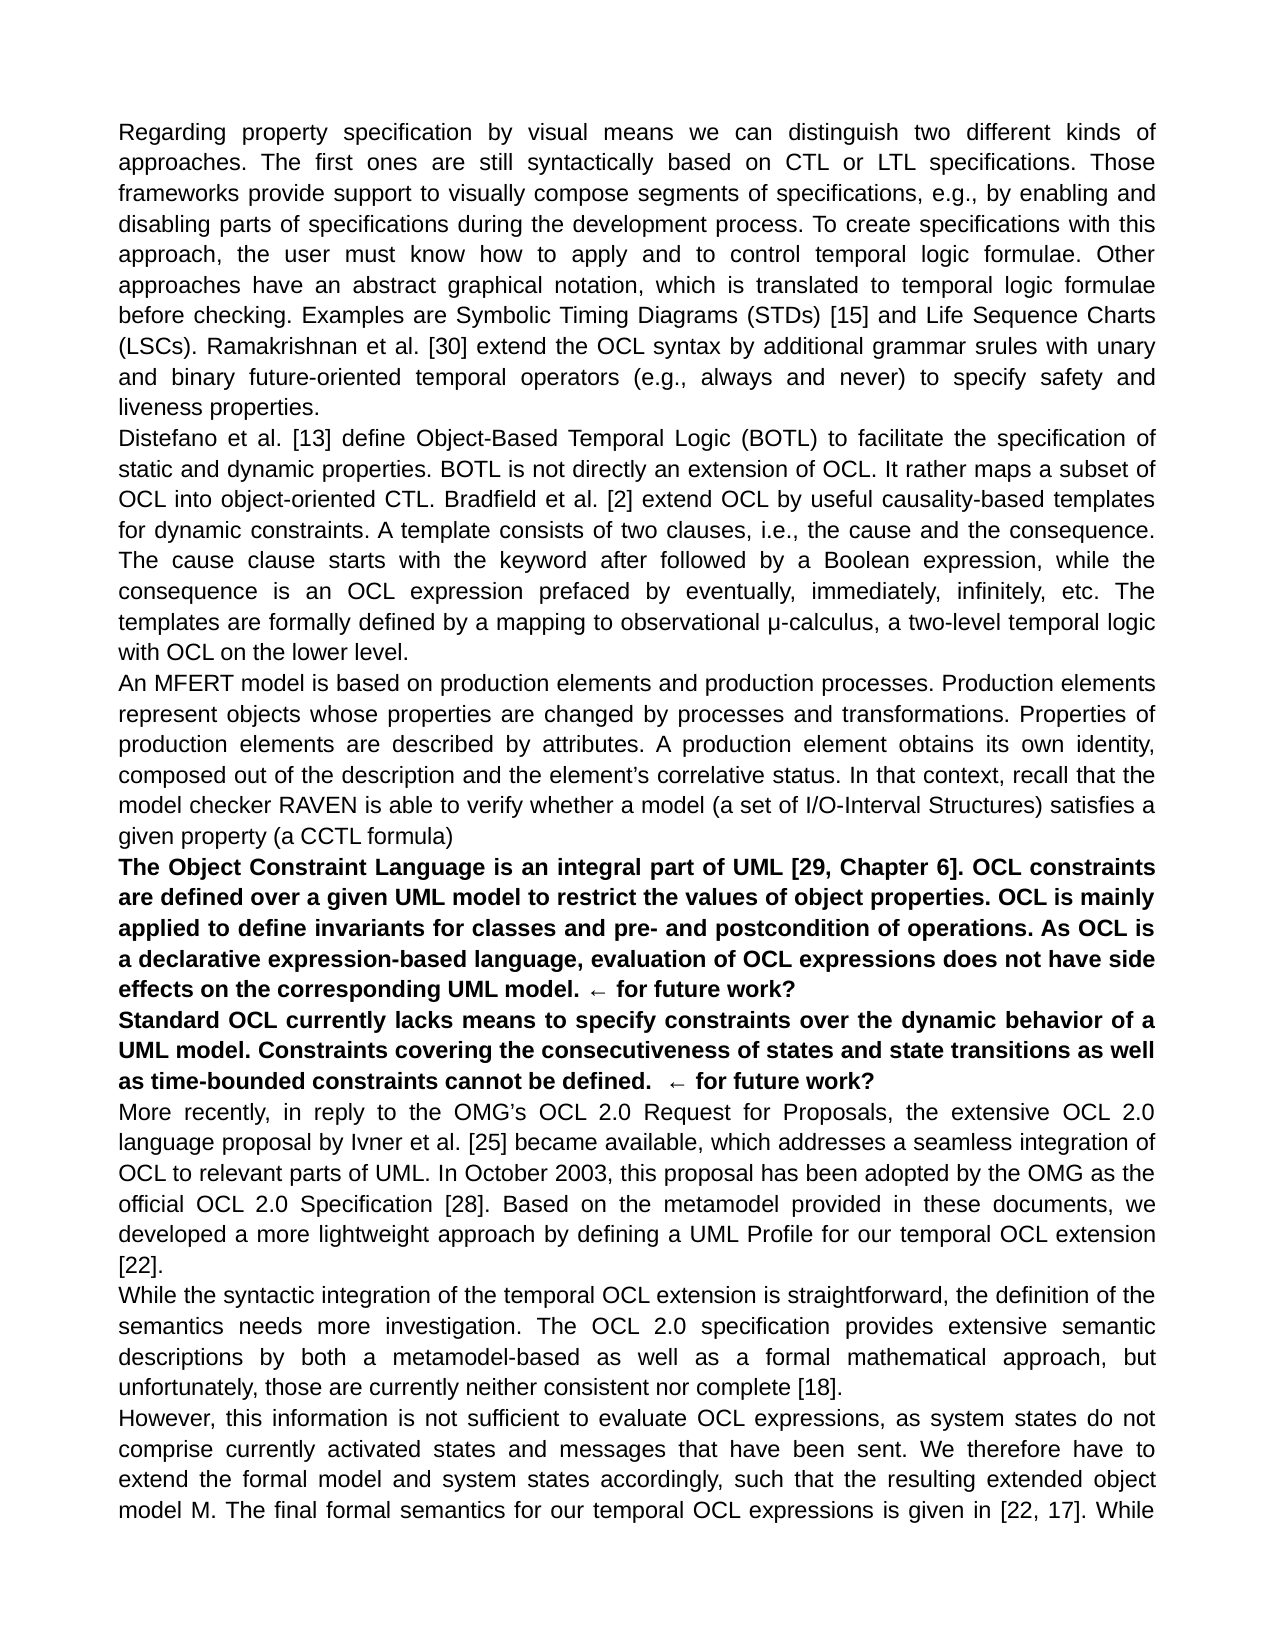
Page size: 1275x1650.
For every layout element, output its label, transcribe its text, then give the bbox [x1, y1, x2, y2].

text The Object Constraint Language is an integral part of UML [29, Chapter 6]. OCL constraints are defined over a given UML model to restrict the values of object properties. OCL is mainly applied to define invariants for classes and pre- and postcondition of operations. As OCL is a declarative expression-based language, evaluation of OCL expressions does not have side effects on the corresponding UML model. ← for future work? [118, 853, 1157, 1002]
text Regarding property specification by visual means we can distinguish two different kinds of approaches. The first ones are still syntactically based on CTL or LTL specifications. Those frameworks provide support to visually compose segments of specifications, e.g., by enabling and disabling parts of specifications during the development process. To create specifications with this approach, the user must know how to apply and to control temporal logic formulae. Other approaches have an abstract graphical notation, which is translated to temporal logic formulae before checking. Examples are Symbolic Timing Diagrams (STDs) [15] and Life Sequence Charts (LSCs). Ramakrishnan et al. [30] extend the OCL syntax by additional grammar srules with unary and binary future-oriented temporal operators (e.g., always and never) to specify safety and liveness properties. [118, 118, 1157, 421]
text While the syntactic integration of the temporal OCL extension is straightforward, the definition of the semantics needs more investigation. The OCL 2.0 specification provides extensive semantic descriptions by both a metamodel-based as well as a formal mathematical approach, but unfortunately, those are currently neither consistent nor complete [18]. [118, 1282, 1157, 1401]
text More recently, in reply to the OMG’s OCL 2.0 Request for Proposals, the extensive OCL 2.0 language proposal by Ivner et al. [25] became available, which addresses a seamless integration of OCL to relevant parts of UML. In October 2003, this proposal has been adopted by the OMG as the official OCL 2.0 Specification [28]. Based on the metamodel provided in these documents, we developed a more lightweight approach by defining a UML Profile for our temporal OCL extension [22]. [118, 1098, 1157, 1278]
text Standard OCL currently lacks means to specify constraints over the dynamic behavior of a UML model. Constraints covering the consecutiveness of states and state transitions as well as time-bounded constraints cannot be defined. ← for future work? [118, 1006, 1157, 1094]
text Distefano et al. [13] define Object-Based Temporal Logic (BOTL) to facilitate the specification of static and dynamic properties. BOTL is not directly an extension of OCL. It rather maps a subset of OCL into object-oriented CTL. Bradfield et al. [2] extend OCL by useful causality-based templates for dynamic constraints. A template consists of two clauses, i.e., the cause and the consequence. The cause clause starts with the keyword after followed by a Boolean expression, while the consequence is an OCL expression prefaced by eventually, immediately, infinitely, etc. The templates are formally defined by a mapping to observational μ-calculus, a two-level temporal logic with OCL on the lower level. [118, 424, 1157, 666]
text An MFERT model is based on production elements and production processes. Production elements represent objects whose properties are changed by processes and transformations. Properties of production elements are described by attributes. A production element obtains its own identity, composed out of the description and the element’s correlative status. In that context, recall that the model checker RAVEN is able to verify whether a model (a set of I/O-Interval Structures) satisfies a given property (a CCTL formula) [118, 669, 1157, 849]
text However, this information is not sufficient to evaluate OCL expressions, as system states do not comprise currently activated states and messages that have been sent. We therefore have to extend the formal model and system states accordingly, such that the resulting extended object model M. The final formal semantics for our temporal OCL expressions is given in [22, 17]. While [118, 1404, 1157, 1523]
